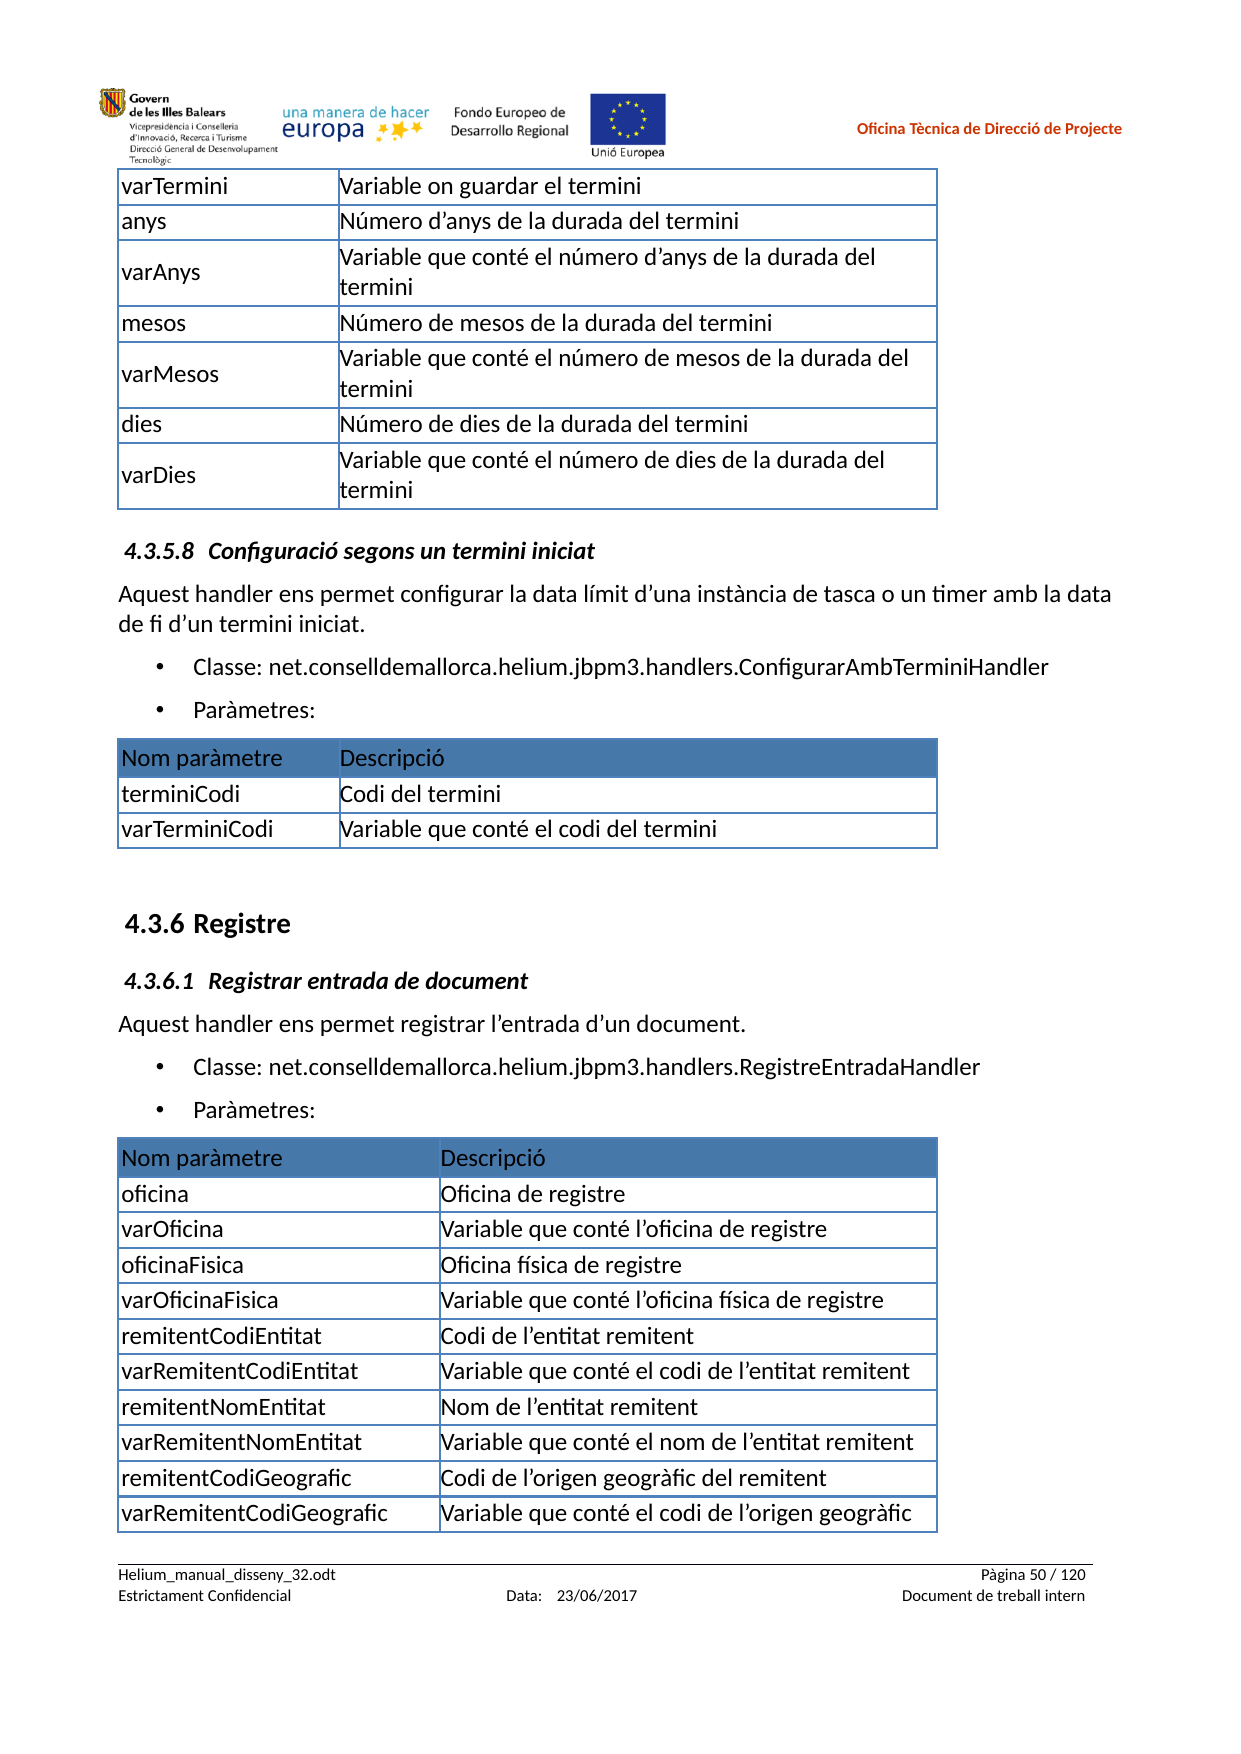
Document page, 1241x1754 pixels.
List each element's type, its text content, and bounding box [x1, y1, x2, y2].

table_cell Codi de l’origen geogràfic del remitent [441, 1462, 936, 1495]
table_cell Nom de l’entitat remitent [441, 1391, 936, 1424]
table_cell varOficinaFisica [119, 1284, 439, 1318]
table_header Nom paràmetre [119, 740, 339, 776]
table_cell Variable que conté l’oficina de registre [441, 1213, 936, 1247]
picture [99, 87, 668, 166]
table_cell Variable que conté el codi del termini [341, 814, 936, 847]
table_cell Codi del termini [341, 778, 936, 812]
table_cell anys [119, 206, 338, 239]
table_cell remitentCodiEntitat [119, 1320, 439, 1353]
table_cell oficinaFisica [119, 1249, 439, 1282]
table_cell Variable que conté el nom de l’entitat remitent [441, 1426, 936, 1460]
list Classe: net.conselldemallorca.helium.jbpm3.handlers.ConfigurarAmbTerminiHandler [156, 652, 1122, 682]
table_cell varRemitentCodiGeografic [119, 1498, 439, 1531]
table_cell Variable que conté el número de dies de la durada del termini [340, 444, 936, 508]
list Classe: net.conselldemallorca.helium.jbpm3.handlers.RegistreEntradaHandler [156, 1051, 1122, 1082]
table_cell Oficina física de registre [441, 1249, 936, 1282]
table_cell Número de dies de la durada del termini [340, 409, 936, 442]
subtitle Registrar entrada de document [118, 965, 1122, 996]
table_cell mesos [119, 307, 338, 341]
list Paràmetres: [156, 694, 1122, 725]
table_cell Variable que conté el número d’anys de la durada del termini [340, 241, 936, 305]
table_cell oficina [119, 1178, 439, 1211]
table_cell Número d’anys de la durada del termini [340, 206, 936, 239]
subtitle Registre [118, 905, 1122, 940]
table_cell varAnys [119, 241, 338, 305]
table_cell varMesos [119, 343, 338, 407]
table_cell varDies [119, 444, 338, 508]
table_cell dies [119, 409, 338, 442]
table_header Descripció [441, 1139, 936, 1176]
table_cell remitentNomEntitat [119, 1391, 439, 1424]
table_cell Variable on guardar el termini [340, 170, 936, 203]
text Aquest handler ens permet configurar la data límit d’una instància de tasca o un timer amb la data de fi d’un termini iniciat. [118, 578, 1122, 639]
table_cell remitentCodiGeografic [119, 1462, 439, 1495]
table_cell Variable que conté el codi de l’entitat remitent [441, 1355, 936, 1389]
table_cell varOficina [119, 1213, 439, 1247]
table_cell terminiCodi [119, 778, 339, 812]
table_cell Codi de l’entitat remitent [441, 1320, 936, 1353]
table_cell Variable que conté el número de mesos de la durada del termini [340, 343, 936, 407]
table_cell Variable que conté el codi de l’origen geogràfic [441, 1498, 936, 1531]
table_cell varTerminiCodi [119, 814, 339, 847]
table_cell Variable que conté l’oficina física de registre [441, 1284, 936, 1318]
table_cell varRemitentNomEntitat [119, 1426, 439, 1460]
table_cell Número de mesos de la durada del termini [340, 307, 936, 341]
text Aquest handler ens permet registrar l’entrada d’un document. [118, 1008, 1122, 1039]
table_header Descripció [341, 740, 936, 776]
list Paràmetres: [156, 1094, 1122, 1125]
table_cell varTermini [119, 170, 338, 203]
table_header Nom paràmetre [119, 1139, 439, 1176]
table_cell varRemitentCodiEntitat [119, 1355, 439, 1389]
subtitle Configuració segons un termini iniciat [118, 535, 1122, 566]
table_cell Oficina de registre [441, 1178, 936, 1211]
